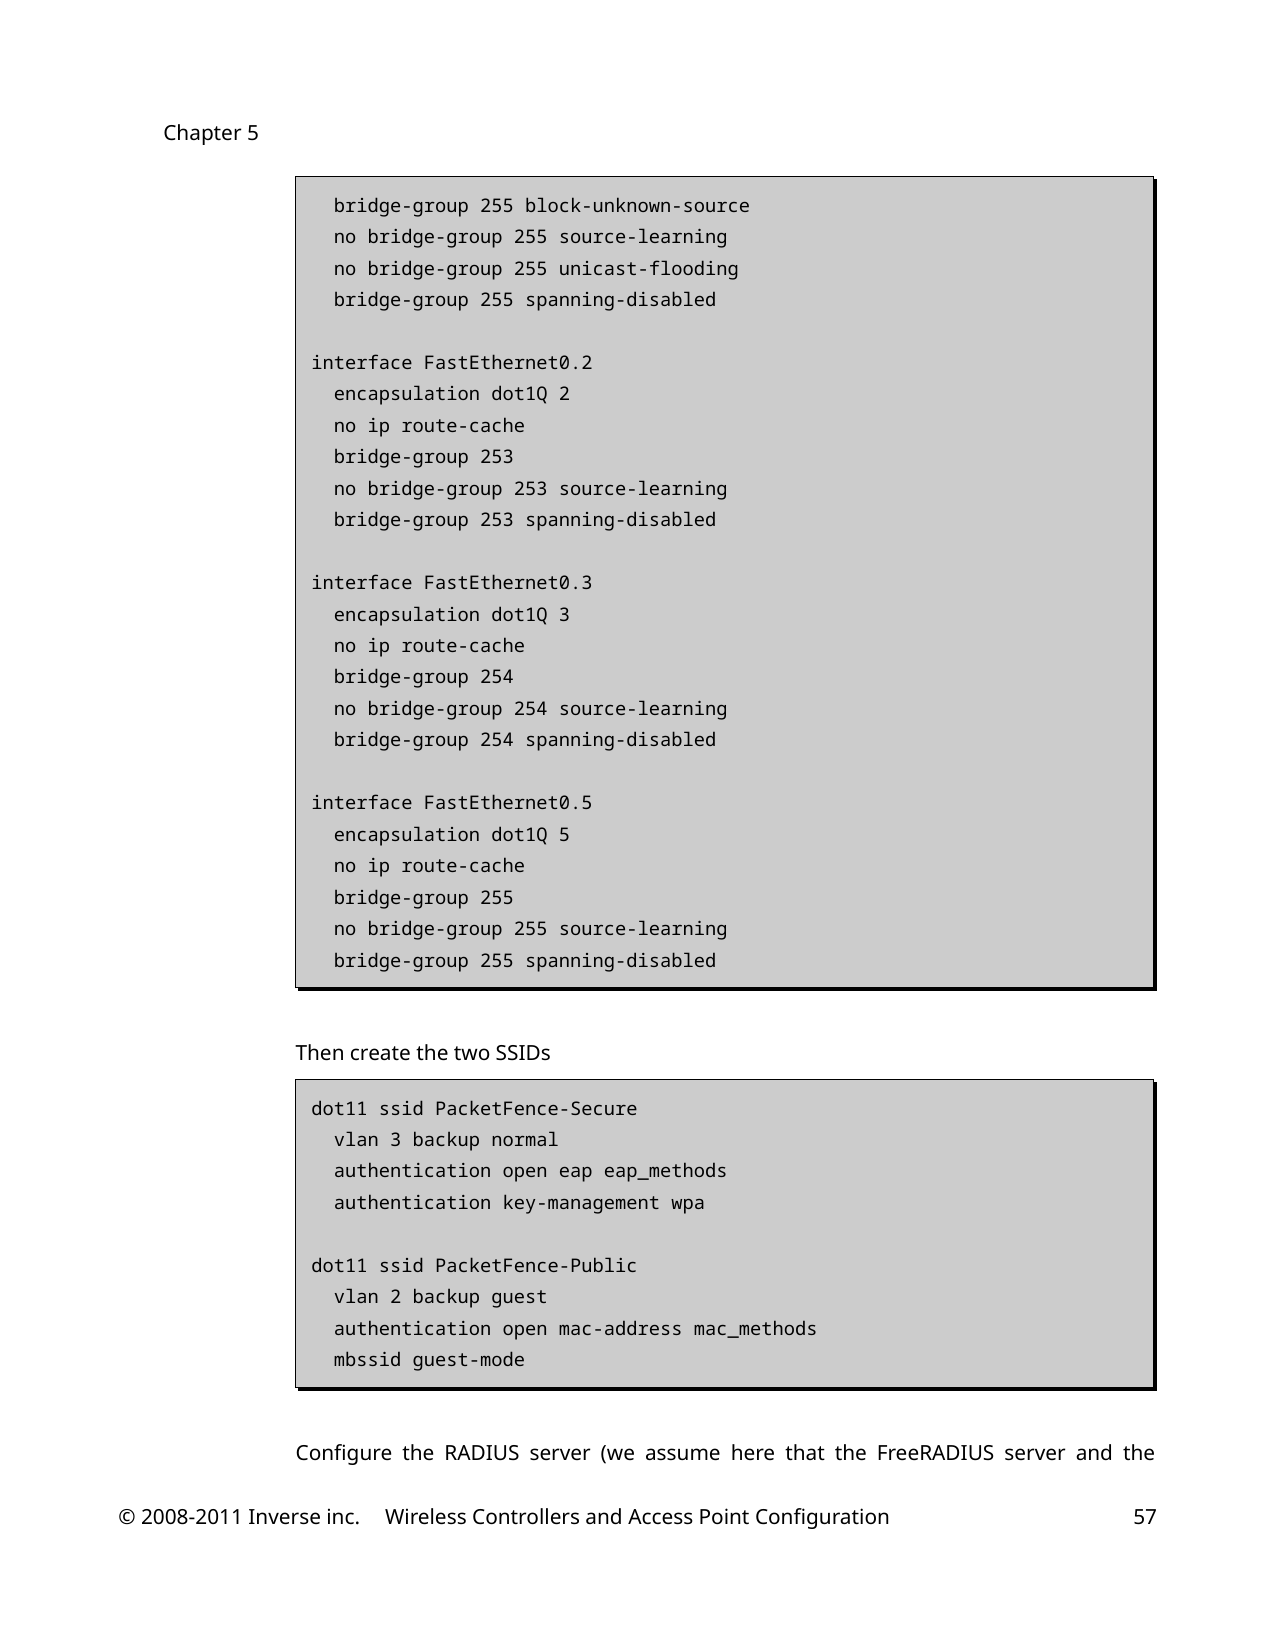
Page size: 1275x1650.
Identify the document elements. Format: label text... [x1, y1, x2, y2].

text encapsulation dot1Q 3 [296, 585, 1153, 616]
text bridge-group 255 block-unknown-source [296, 177, 1153, 207]
text authentication key-management wpa [296, 1173, 1153, 1205]
text bridge-group 255 spanning-disabled [296, 270, 1153, 302]
text bridge-group 255 spanning-disabled [296, 931, 1153, 987]
text interface FastEthernet0.5 [296, 774, 1153, 805]
text encapsulation dot1Q 2 [296, 365, 1153, 396]
text interface FastEthernet0.2 [296, 333, 1153, 365]
text no bridge-group 254 source-learning [296, 679, 1153, 711]
text vlan 2 backup guest [296, 1268, 1153, 1299]
text Then create the two SSIDs [295, 1038, 1157, 1066]
text no bridge-group 255 unicast-flooding [296, 239, 1153, 270]
text vlan 3 backup normal [296, 1110, 1153, 1142]
text dot11 ssid PacketFence-Secure [296, 1080, 1153, 1110]
text no ip route-cache [296, 616, 1153, 648]
text Configure the RADIUS server (we assume here that the FreeRADIUS server and the [295, 1438, 1157, 1466]
text no ip route-cache [296, 396, 1153, 428]
text bridge-group 253 spanning-disabled [296, 491, 1153, 522]
text bridge-group 254 spanning-disabled [296, 711, 1153, 742]
text authentication open eap eap_methods [296, 1142, 1153, 1173]
text dot11 ssid PacketFence-Public [296, 1236, 1153, 1268]
text authentication open mac-address mac_methods [296, 1299, 1153, 1331]
text interface FastEthernet0.3 [296, 553, 1153, 585]
text bridge-group 253 [296, 428, 1153, 459]
text bridge-group 254 [296, 648, 1153, 679]
text no bridge-group 255 source-learning [296, 207, 1153, 239]
text no bridge-group 253 source-learning [296, 459, 1153, 491]
text no ip route-cache [296, 837, 1153, 868]
text mbssid guest-mode [296, 1331, 1153, 1387]
text no bridge-group 255 source-learning [296, 899, 1153, 931]
text bridge-group 255 [296, 868, 1153, 899]
text encapsulation dot1Q 5 [296, 805, 1153, 837]
